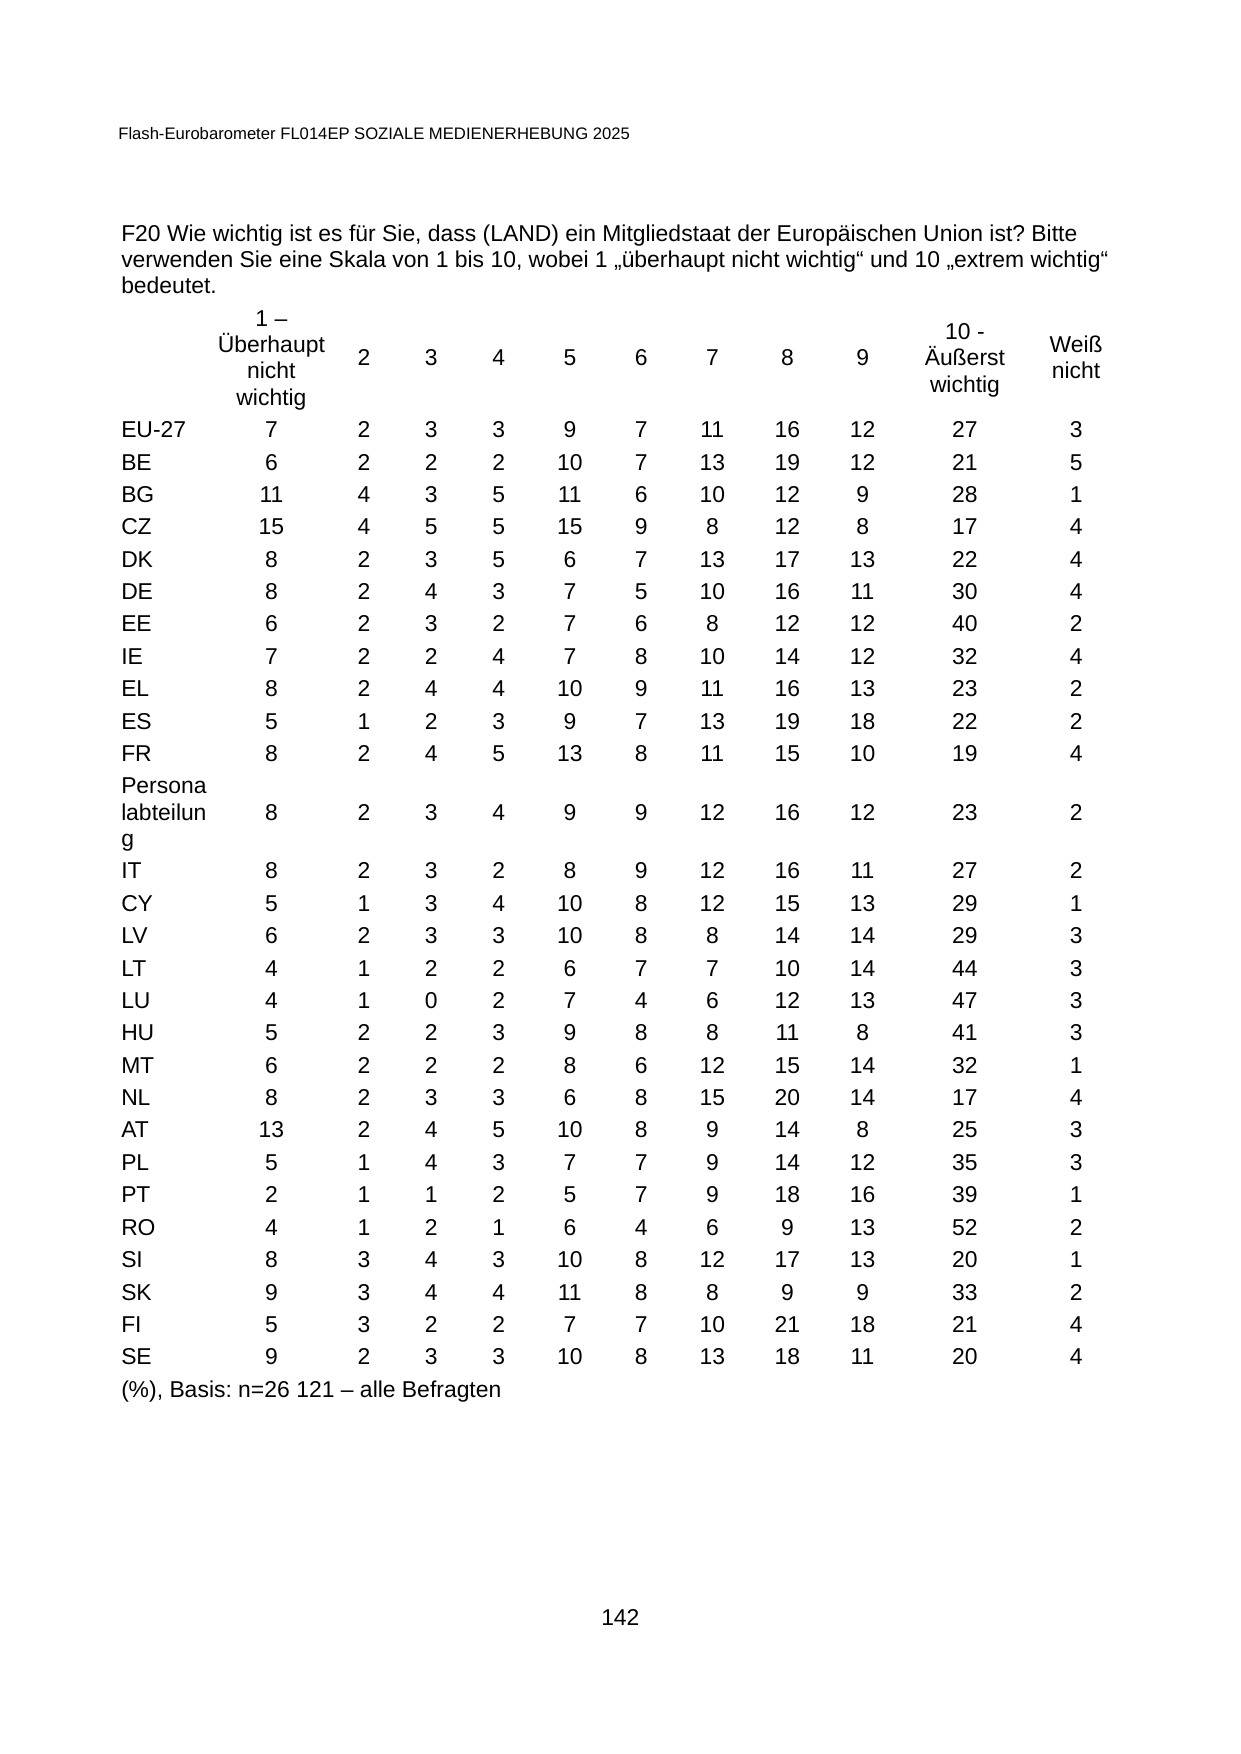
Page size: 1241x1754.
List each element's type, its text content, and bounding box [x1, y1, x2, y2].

table_cell Weiß nicht [1030, 302, 1122, 413]
table_cell 4 [465, 769, 532, 854]
table_cell HU [118, 1016, 212, 1049]
table_cell 9 [607, 854, 674, 887]
table_cell 3 [1030, 1114, 1122, 1146]
table_cell 7 [607, 1308, 674, 1340]
table_cell 9 [750, 1275, 825, 1308]
table_cell 12 [675, 1243, 749, 1275]
table_cell 3 [1030, 951, 1122, 984]
table_cell 7 [532, 1308, 607, 1340]
table_cell 10 [675, 640, 749, 672]
table_cell 16 [750, 672, 825, 704]
table_cell 3 [1030, 984, 1122, 1016]
table_cell 10 [532, 887, 607, 919]
table_cell 14 [750, 640, 825, 672]
table_cell 20 [750, 1081, 825, 1113]
table_cell 18 [825, 705, 900, 737]
table_cell 2 [213, 1178, 330, 1211]
table_cell 13 [675, 705, 749, 737]
table_cell 12 [675, 854, 749, 887]
table_cell 8 [607, 1114, 674, 1146]
table_cell 3 [330, 1308, 397, 1340]
table_cell 10 [532, 1340, 607, 1373]
table_cell 2 [397, 705, 464, 737]
table_cell 4 [607, 984, 674, 1016]
table_cell 2 [397, 1211, 464, 1243]
table_cell 11 [532, 1275, 607, 1308]
table_cell 3 [465, 413, 532, 445]
table_cell 2 [330, 1340, 397, 1373]
table_cell 9 [607, 510, 674, 543]
table_cell 11 [750, 1016, 825, 1049]
table_cell 14 [750, 1146, 825, 1178]
table_cell 16 [750, 854, 825, 887]
table_cell 23 [900, 769, 1029, 854]
table_cell 14 [825, 1081, 900, 1113]
table_cell LT [118, 951, 212, 984]
table_cell 18 [750, 1178, 825, 1211]
table_cell 4 [213, 951, 330, 984]
table_cell 3 [397, 919, 464, 951]
table_cell 1 [397, 1178, 464, 1211]
table_cell 2 [1030, 1211, 1122, 1243]
table_cell 5 [213, 1146, 330, 1178]
table_cell FI [118, 1308, 212, 1340]
table_cell 15 [750, 1049, 825, 1081]
table_cell PT [118, 1178, 212, 1211]
table_cell 2 [330, 608, 397, 640]
table_cell 8 [607, 887, 674, 919]
table_cell 4 [1030, 737, 1122, 769]
table_cell 17 [900, 510, 1029, 543]
table_cell 1 [1030, 1243, 1122, 1275]
table_cell 1 [330, 984, 397, 1016]
table_cell 12 [825, 445, 900, 478]
table_cell 12 [825, 1146, 900, 1178]
table_cell 3 [465, 1340, 532, 1373]
table_cell 2 [465, 1178, 532, 1211]
table_cell 8 [825, 1114, 900, 1146]
table_cell AT [118, 1114, 212, 1146]
table_cell 12 [825, 608, 900, 640]
table_cell 17 [900, 1081, 1029, 1113]
table_cell 13 [825, 1243, 900, 1275]
table_cell 9 [532, 413, 607, 445]
table_cell 15 [750, 737, 825, 769]
table_cell 16 [750, 575, 825, 607]
table_cell 16 [825, 1178, 900, 1211]
table_cell 16 [750, 413, 825, 445]
table_cell BG [118, 478, 212, 510]
table_cell 8 [675, 919, 749, 951]
table_cell 10 [675, 478, 749, 510]
table_cell DE [118, 575, 212, 607]
table_cell 4 [397, 1275, 464, 1308]
table_cell 4 [1030, 1308, 1122, 1340]
table_cell 6 [532, 1081, 607, 1113]
table_cell 9 [825, 1275, 900, 1308]
table_cell 3 [397, 769, 464, 854]
table_cell 2 [330, 302, 397, 413]
table_cell 8 [825, 510, 900, 543]
table_cell 19 [750, 445, 825, 478]
table_cell 7 [213, 413, 330, 445]
table_cell 6 [607, 1049, 674, 1081]
table_cell 1 [330, 887, 397, 919]
table_cell 3 [397, 887, 464, 919]
table_cell 1 [1030, 887, 1122, 919]
table_cell 2 [465, 951, 532, 984]
table_cell 4 [607, 1211, 674, 1243]
table_cell 15 [532, 510, 607, 543]
table_cell LU [118, 984, 212, 1016]
table_cell 2 [465, 608, 532, 640]
table_cell 8 [607, 1275, 674, 1308]
table_cell 11 [825, 854, 900, 887]
table_cell 2 [397, 640, 464, 672]
table_cell 8 [607, 1340, 674, 1373]
table_cell 8 [825, 1016, 900, 1049]
table_cell 8 [213, 769, 330, 854]
table_cell 9 [825, 478, 900, 510]
table_cell 4 [465, 302, 532, 413]
table_cell 32 [900, 640, 1029, 672]
table_cell 7 [532, 575, 607, 607]
table_cell 8 [213, 1243, 330, 1275]
table_cell 9 [675, 1178, 749, 1211]
table_cell 5 [465, 510, 532, 543]
table_cell 25 [900, 1114, 1029, 1146]
table_cell 2 [397, 445, 464, 478]
table_cell 35 [900, 1146, 1029, 1178]
table_cell 6 [532, 1211, 607, 1243]
table_cell 1 [330, 951, 397, 984]
table_cell 4 [330, 510, 397, 543]
table_cell 3 [330, 1243, 397, 1275]
table_cell CY [118, 887, 212, 919]
table_cell 6 [532, 543, 607, 575]
table_cell 6 [532, 951, 607, 984]
table_cell 4 [1030, 543, 1122, 575]
table_cell 19 [750, 705, 825, 737]
table_cell 4 [213, 984, 330, 1016]
table_cell 1 [1030, 1178, 1122, 1211]
table_cell 1 [330, 1178, 397, 1211]
table_cell 7 [532, 640, 607, 672]
table_cell 19 [900, 737, 1029, 769]
table_cell 2 [465, 984, 532, 1016]
table_cell 10 [675, 1308, 749, 1340]
table_cell 7 [532, 984, 607, 1016]
table_cell 4 [397, 575, 464, 607]
table_cell 3 [397, 1081, 464, 1113]
table_cell LV [118, 919, 212, 951]
table_cell 8 [607, 1243, 674, 1275]
table_cell 10 [532, 1243, 607, 1275]
table_cell 9 [675, 1146, 749, 1178]
table_cell SK [118, 1275, 212, 1308]
table_cell 1 [330, 1146, 397, 1178]
table_cell IT [118, 854, 212, 887]
table_cell 3 [1030, 413, 1122, 445]
table_cell 8 [213, 543, 330, 575]
table_cell 2 [330, 1016, 397, 1049]
table_cell 4 [465, 672, 532, 704]
table_cell 2 [330, 1114, 397, 1146]
table_cell 2 [330, 640, 397, 672]
table_cell 13 [825, 984, 900, 1016]
table_cell 14 [825, 919, 900, 951]
table_cell 20 [900, 1243, 1029, 1275]
table_cell 18 [750, 1340, 825, 1373]
table_cell MT [118, 1049, 212, 1081]
table_cell 22 [900, 705, 1029, 737]
table_cell 3 [330, 1275, 397, 1308]
table_cell 29 [900, 887, 1029, 919]
table_cell 41 [900, 1016, 1029, 1049]
table_cell 7 [607, 1178, 674, 1211]
table_cell 2 [330, 854, 397, 887]
table_cell 1 [1030, 478, 1122, 510]
table_cell 5 [532, 302, 607, 413]
table_header F20 Wie wichtig ist es für Sie, dass (LAND) ein Mitgliedstaat der Europäischen Union ist? Bitte verwenden Sie eine Skala von 1 bis 10, wobei 1 „überhaupt nicht wichtig“ und 10 „extrem wichtig“ bedeutet. [118, 217, 1122, 302]
table_cell SI [118, 1243, 212, 1275]
table_cell PL [118, 1146, 212, 1178]
table_cell 14 [825, 951, 900, 984]
table_cell 20 [900, 1340, 1029, 1373]
table_cell 7 [607, 1146, 674, 1178]
table_cell 6 [607, 608, 674, 640]
table_cell 7 [532, 1146, 607, 1178]
table_cell 7 [532, 608, 607, 640]
table_cell 1 [330, 705, 397, 737]
table_cell 4 [1030, 510, 1122, 543]
table_cell 12 [750, 984, 825, 1016]
table_cell 14 [750, 919, 825, 951]
table_cell 52 [900, 1211, 1029, 1243]
table_cell BE [118, 445, 212, 478]
table_cell 9 [213, 1275, 330, 1308]
table_cell 2 [1030, 705, 1122, 737]
table_cell 9 [213, 1340, 330, 1373]
table_cell 3 [465, 575, 532, 607]
table_cell NL [118, 1081, 212, 1113]
table_cell 2 [465, 854, 532, 887]
table_cell 6 [675, 1211, 749, 1243]
table_cell 10 [825, 737, 900, 769]
table_cell 10 [532, 1114, 607, 1146]
table_cell EE [118, 608, 212, 640]
table_cell 13 [532, 737, 607, 769]
table_cell 47 [900, 984, 1029, 1016]
table_cell 8 [607, 919, 674, 951]
table_cell 9 [607, 672, 674, 704]
table_cell 7 [607, 413, 674, 445]
table_cell 28 [900, 478, 1029, 510]
table_cell 4 [330, 478, 397, 510]
table_cell 8 [532, 854, 607, 887]
table_cell IE [118, 640, 212, 672]
table_cell 2 [330, 445, 397, 478]
table_cell 2 [397, 1016, 464, 1049]
table_cell 9 [532, 1016, 607, 1049]
table_cell 1 – Überhaupt nicht wichtig [213, 302, 330, 413]
table_cell 9 [675, 1114, 749, 1146]
table_cell 10 [532, 919, 607, 951]
table_cell 11 [675, 737, 749, 769]
table_cell 10 [750, 951, 825, 984]
table_cell 3 [397, 1340, 464, 1373]
table_cell 2 [330, 672, 397, 704]
table_cell 2 [465, 1308, 532, 1340]
table_cell 2 [330, 575, 397, 607]
table_cell 3 [397, 543, 464, 575]
table_cell 12 [675, 769, 749, 854]
table_cell 3 [397, 478, 464, 510]
table_cell 5 [532, 1178, 607, 1211]
table_cell 11 [675, 413, 749, 445]
table_cell 14 [825, 1049, 900, 1081]
table_cell 27 [900, 413, 1029, 445]
table_cell 40 [900, 608, 1029, 640]
table_cell 21 [900, 1308, 1029, 1340]
table_cell 8 [213, 854, 330, 887]
table_cell 22 [900, 543, 1029, 575]
table_cell 13 [825, 1211, 900, 1243]
table_cell 7 [607, 705, 674, 737]
table_cell 14 [750, 1114, 825, 1146]
table_cell 8 [607, 1016, 674, 1049]
table_cell 12 [825, 640, 900, 672]
table_cell 2 [397, 951, 464, 984]
table_cell 27 [900, 854, 1029, 887]
table_cell 3 [465, 1146, 532, 1178]
table_cell 11 [825, 1340, 900, 1373]
table_cell 5 [465, 1114, 532, 1146]
table_cell 2 [465, 445, 532, 478]
table_cell DK [118, 543, 212, 575]
table_cell 2 [1030, 608, 1122, 640]
table_cell 13 [675, 445, 749, 478]
table_cell 32 [900, 1049, 1029, 1081]
table_cell 3 [397, 302, 464, 413]
table_cell 8 [675, 1016, 749, 1049]
table_cell 8 [607, 1081, 674, 1113]
table_cell 21 [900, 445, 1029, 478]
table_cell 13 [825, 887, 900, 919]
table_cell 5 [213, 1308, 330, 1340]
table_cell 7 [675, 951, 749, 984]
table_cell CZ [118, 510, 212, 543]
table_cell 12 [825, 769, 900, 854]
table_cell Personalabteilung [118, 769, 212, 854]
table_cell 3 [397, 854, 464, 887]
table_cell 23 [900, 672, 1029, 704]
table_cell 4 [397, 1243, 464, 1275]
table_cell 15 [750, 887, 825, 919]
table_cell 18 [825, 1308, 900, 1340]
table_cell 5 [1030, 445, 1122, 478]
table_cell 12 [675, 1049, 749, 1081]
table_cell 11 [825, 575, 900, 607]
table_cell 5 [465, 478, 532, 510]
table_cell 7 [213, 640, 330, 672]
table_cell 15 [213, 510, 330, 543]
table_cell 2 [465, 1049, 532, 1081]
table_cell 13 [675, 543, 749, 575]
table_cell 8 [607, 737, 674, 769]
table_cell 3 [1030, 919, 1122, 951]
table_cell 12 [750, 478, 825, 510]
table_cell 17 [750, 543, 825, 575]
table_cell 5 [213, 705, 330, 737]
table_cell 4 [1030, 1340, 1122, 1373]
table_cell 4 [397, 1114, 464, 1146]
table_cell 2 [330, 769, 397, 854]
table_cell 6 [607, 302, 674, 413]
table_cell 6 [675, 984, 749, 1016]
table_cell 15 [675, 1081, 749, 1113]
table_cell 5 [213, 887, 330, 919]
table_cell 2 [397, 1049, 464, 1081]
table_cell 6 [213, 919, 330, 951]
table_cell 39 [900, 1178, 1029, 1211]
table_cell 16 [750, 769, 825, 854]
table_cell 2 [330, 919, 397, 951]
table_cell 3 [397, 413, 464, 445]
table_cell 8 [213, 1081, 330, 1113]
table_cell 4 [465, 887, 532, 919]
table_cell 3 [465, 1081, 532, 1113]
table_cell 12 [750, 510, 825, 543]
table_cell SE [118, 1340, 212, 1373]
table_cell 11 [532, 478, 607, 510]
table_cell 12 [750, 608, 825, 640]
table_cell 10 [532, 445, 607, 478]
table_cell 7 [607, 445, 674, 478]
table_cell 8 [213, 575, 330, 607]
table_cell 2 [330, 1049, 397, 1081]
table_cell 0 [397, 984, 464, 1016]
table_cell 8 [607, 640, 674, 672]
table_cell 8 [532, 1049, 607, 1081]
table_cell 4 [397, 672, 464, 704]
table_cell 10 [675, 575, 749, 607]
table_cell 13 [825, 543, 900, 575]
table_cell 4 [1030, 640, 1122, 672]
table_cell 21 [750, 1308, 825, 1340]
table_cell 8 [750, 302, 825, 413]
table_cell 2 [330, 413, 397, 445]
table_cell RO [118, 1211, 212, 1243]
table_cell 11 [675, 672, 749, 704]
table_cell 8 [675, 510, 749, 543]
table_cell 9 [750, 1211, 825, 1243]
table_cell 4 [465, 1275, 532, 1308]
table_cell 2 [330, 737, 397, 769]
table_cell 6 [213, 1049, 330, 1081]
table_cell 1 [1030, 1049, 1122, 1081]
table_cell 12 [825, 413, 900, 445]
table_cell 2 [1030, 854, 1122, 887]
table_cell 3 [465, 919, 532, 951]
table_cell 6 [607, 478, 674, 510]
table_cell 5 [213, 1016, 330, 1049]
table_cell 2 [330, 1081, 397, 1113]
table_cell EL [118, 672, 212, 704]
table_cell 4 [1030, 575, 1122, 607]
table_cell 3 [1030, 1016, 1122, 1049]
table_cell 5 [607, 575, 674, 607]
table_cell 9 [532, 705, 607, 737]
table_cell 1 [465, 1211, 532, 1243]
table_cell 10 - Äußerst wichtig [900, 302, 1029, 413]
table_cell 13 [825, 672, 900, 704]
table_cell 8 [213, 672, 330, 704]
table_cell 6 [213, 608, 330, 640]
table_cell 5 [465, 543, 532, 575]
table_cell 8 [675, 1275, 749, 1308]
table_cell 8 [675, 608, 749, 640]
table_cell 4 [1030, 1081, 1122, 1113]
table_cell 6 [213, 445, 330, 478]
table_cell 3 [465, 1016, 532, 1049]
table_cell 2 [1030, 672, 1122, 704]
table_cell 3 [1030, 1146, 1122, 1178]
table_cell 12 [675, 887, 749, 919]
table_cell 9 [607, 769, 674, 854]
table_cell 17 [750, 1243, 825, 1275]
table_cell 10 [532, 672, 607, 704]
table_cell ES [118, 705, 212, 737]
table_cell 30 [900, 575, 1029, 607]
table_cell 2 [397, 1308, 464, 1340]
table_cell 29 [900, 919, 1029, 951]
table_cell 33 [900, 1275, 1029, 1308]
table_cell 7 [607, 951, 674, 984]
table_cell 44 [900, 951, 1029, 984]
table_cell 1 [330, 1211, 397, 1243]
table_cell 7 [675, 302, 749, 413]
table_cell 2 [330, 543, 397, 575]
table_cell 5 [465, 737, 532, 769]
table_cell 2 [1030, 769, 1122, 854]
table_cell FR [118, 737, 212, 769]
table_cell 4 [397, 1146, 464, 1178]
table_cell 4 [213, 1211, 330, 1243]
table_cell [118, 302, 212, 413]
table_cell 13 [213, 1114, 330, 1146]
table_cell 3 [465, 1243, 532, 1275]
table_cell 2 [1030, 1275, 1122, 1308]
table_cell 7 [607, 543, 674, 575]
table_cell 3 [465, 705, 532, 737]
table_cell 11 [213, 478, 330, 510]
table_cell 4 [397, 737, 464, 769]
table_cell 5 [397, 510, 464, 543]
table_cell 9 [532, 769, 607, 854]
table_cell 3 [397, 608, 464, 640]
table_cell 4 [465, 640, 532, 672]
table_cell (%), Basis: n=26 121 – alle Befragten [118, 1373, 1122, 1405]
table_cell 13 [675, 1340, 749, 1373]
table_cell 9 [825, 302, 900, 413]
table_cell EU-27 [118, 413, 212, 445]
table_cell 8 [213, 737, 330, 769]
